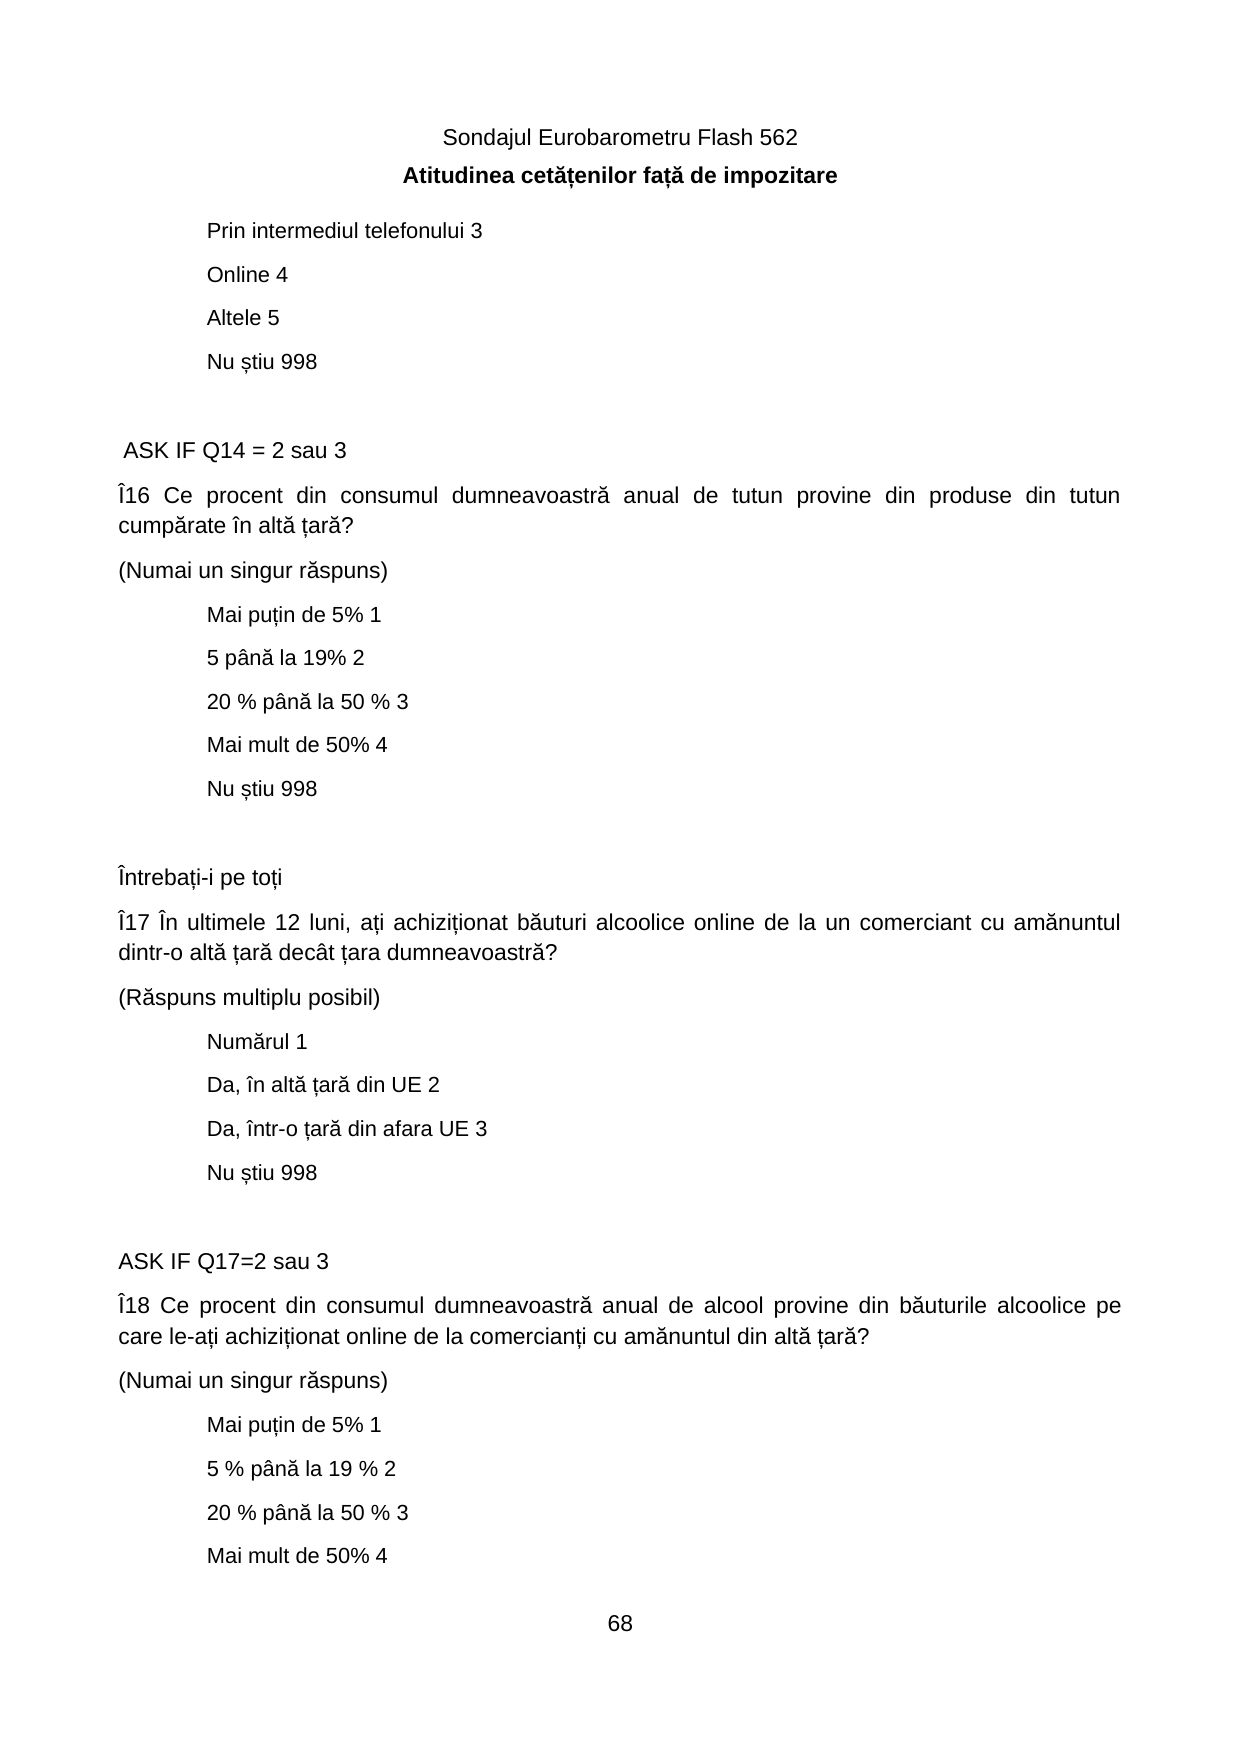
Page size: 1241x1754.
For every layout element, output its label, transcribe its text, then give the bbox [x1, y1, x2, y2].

text Da, în altă țară din UE 2 [207, 1072, 1122, 1097]
text (Numai un singur răspuns) [118, 1367, 1122, 1394]
text Î18 Ce procent din consumul dumneavoastră anual de alcool provine din băuturile alcoolice pe care le-ați achiziționat online de la comercianți cu amănuntul din altă țară? [118, 1292, 1122, 1349]
text Numărul 1 [207, 1029, 1122, 1054]
text 5 % până la 19 % 2 [207, 1456, 1122, 1481]
text Nu știu 998 [207, 776, 1122, 801]
text Mai mult de 50% 4 [207, 732, 1122, 757]
text Î16 Ce procent din consumul dumneavoastră anual de tutun provine din produse din tutun cumpărate în altă țară? [118, 482, 1122, 538]
text (Răspuns multiplu posibil) [118, 984, 1122, 1010]
text 20 % până la 50 % 3 [207, 689, 1122, 714]
text Prin intermediul telefonului 3 [207, 218, 1122, 243]
text Î17 În ultimele 12 luni, ați achiziționat băuturi alcoolice online de la un comerciant cu amănuntul dintr-o altă țară decât țara dumneavoastră? [118, 909, 1122, 966]
text Întrebați-i pe toți [118, 864, 1122, 891]
text Altele 5 [207, 305, 1122, 330]
text Nu știu 998 [207, 1159, 1122, 1184]
text Mai puțin de 5% 1 [207, 1412, 1122, 1437]
text Mai mult de 50% 4 [207, 1543, 1122, 1568]
text Da, într-o țară din afara UE 3 [207, 1116, 1122, 1141]
text 5 până la 19% 2 [207, 645, 1122, 670]
text Nu știu 998 [207, 349, 1122, 374]
text Mai puțin de 5% 1 [207, 602, 1122, 627]
text ASK IF Q17=2 sau 3 [118, 1248, 1122, 1274]
text (Numai un singur răspuns) [118, 557, 1122, 583]
text 20 % până la 50 % 3 [207, 1499, 1122, 1524]
text Online 4 [207, 262, 1122, 287]
text ASK IF Q14 = 2 sau 3 [118, 437, 1122, 463]
